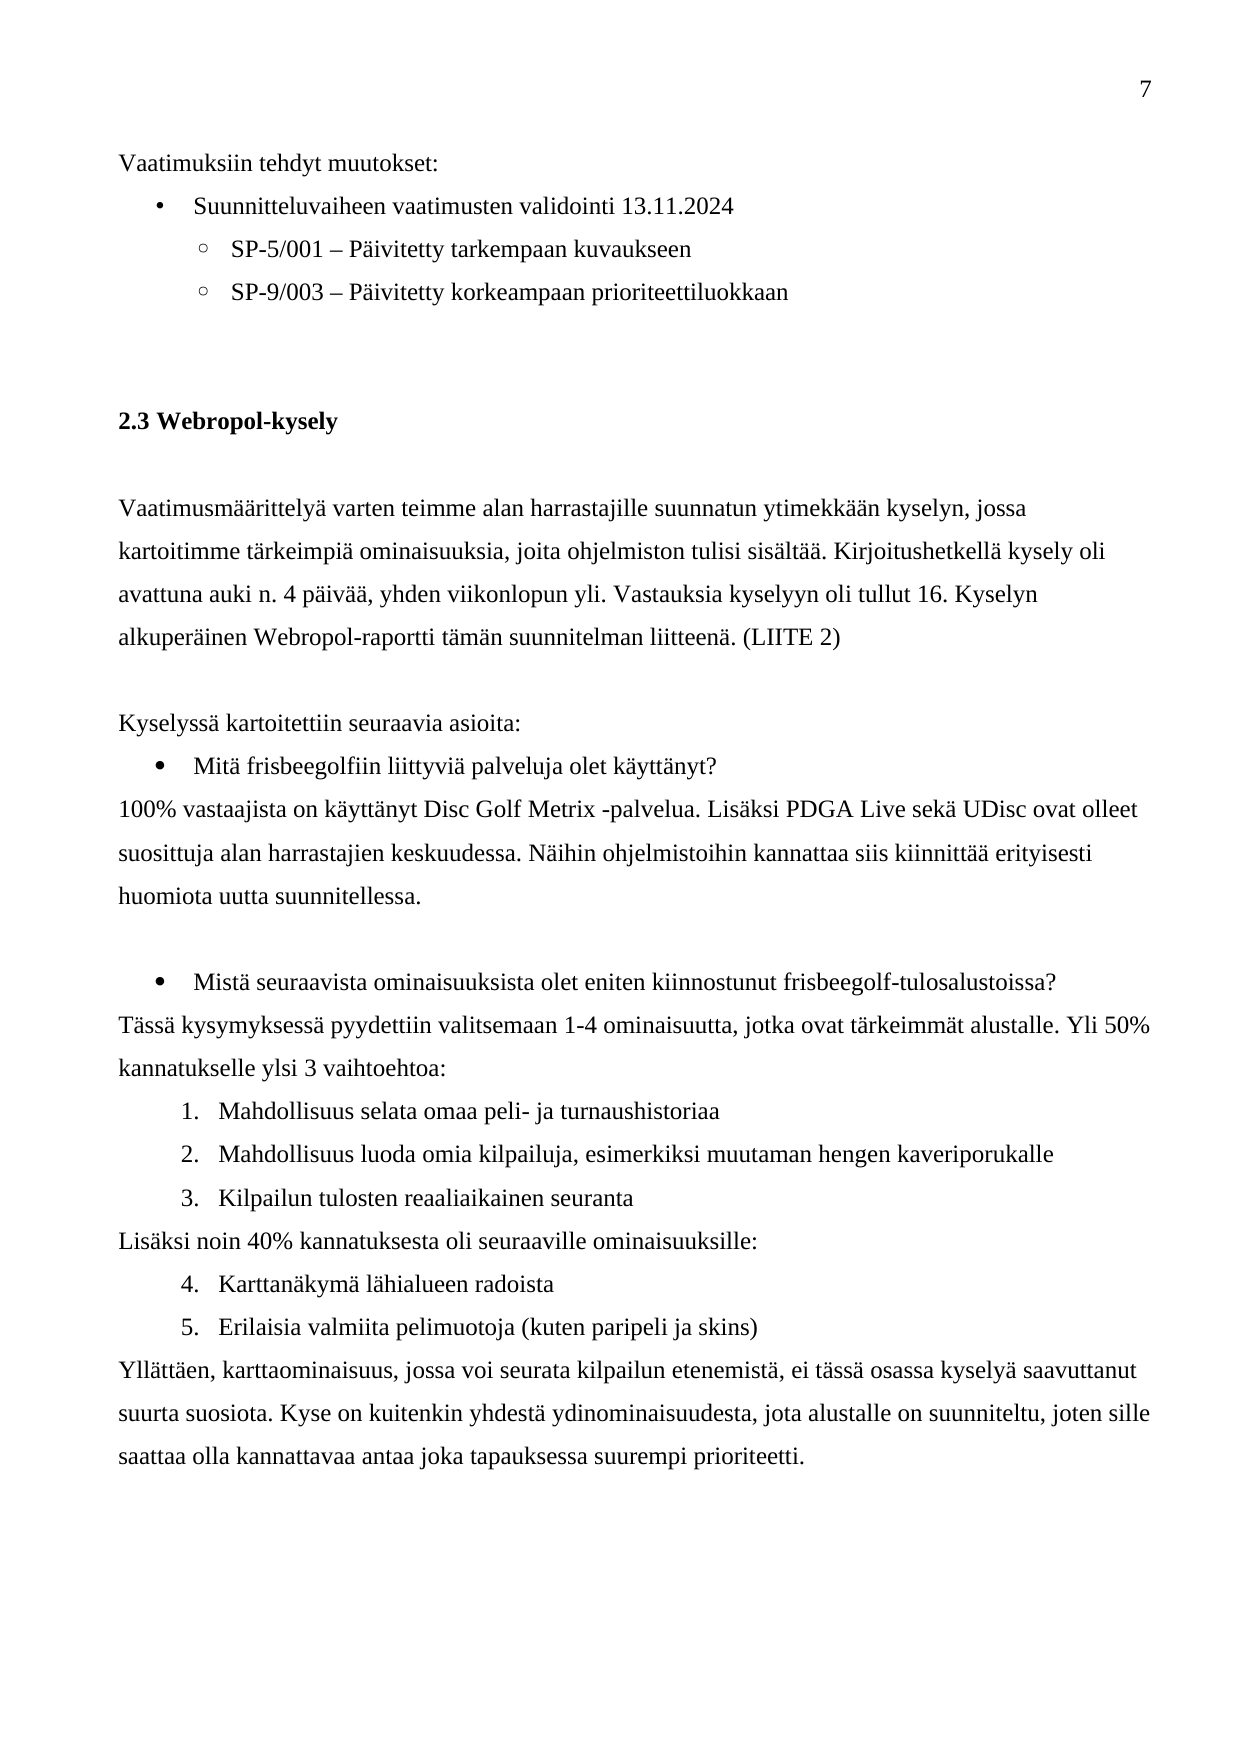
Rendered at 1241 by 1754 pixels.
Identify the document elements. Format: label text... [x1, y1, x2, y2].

text Vaatimusmäärittelyä varten teimme alan harrastajille suunnatun ytimekkään kyselyn, jossa kartoitimme tärkeimpiä ominaisuuksia, joita ohjelmiston tulisi sisältää. Kirjoitushetkellä kysely oli avattuna auki n. 4 päivää, yhden viikonlopun yli. Vastauksia kyselyyn oli tullut 16. Kyselyn alkuperäinen Webropol-raportti tämän suunnitelman liitteenä. (LIITE 2) [118, 493, 1152, 651]
text 100% vastaajista on käyttänyt Disc Golf Metrix -palvelua. Lisäksi PDGA Live sekä UDisc ovat olleet suosittuja alan harrastajien keskuudessa. Näihin ohjelmistoihin kannattaa siis kiinnittää erityisesti huomiota uutta suunnitellessa. [118, 794, 1152, 909]
subtitle Webropol-kysely [118, 406, 1152, 435]
list Mistä seuraavista ominaisuuksista olet eniten kiinnostunut frisbeegolf-tulosalustoissa? [156, 967, 1152, 996]
list SP-5/001 – Päivitetty tarkempaan kuvaukseen [193, 234, 1152, 263]
list Suunnitteluvaiheen vaatimusten validointi 13.11.2024 [156, 191, 1152, 219]
list Mahdollisuus luoda omia kilpailuja, esimerkiksi muutaman hengen kaveriporukalle [181, 1139, 1152, 1168]
list Mahdollisuus selata omaa peli- ja turnaushistoriaa [181, 1096, 1152, 1125]
text Tässä kysymyksessä pyydettiin valitsemaan 1-4 ominaisuutta, jotka ovat tärkeimmät alustalle. Yli 50% kannatukselle ylsi 3 vaihtoehtoa: [118, 1010, 1152, 1082]
list Erilaisia valmiita pelimuotoja (kuten paripeli ja skins) [181, 1312, 1152, 1341]
list SP-9/003 – Päivitetty korkeampaan prioriteettiluokkaan [193, 277, 1152, 306]
list Mitä frisbeegolfiin liittyviä palveluja olet käyttänyt? [156, 751, 1152, 780]
text Kyselyssä kartoitettiin seuraavia asioita: [118, 708, 1152, 737]
list Kilpailun tulosten reaaliaikainen seuranta [181, 1183, 1152, 1211]
text Vaatimuksiin tehdyt muutokset: [118, 148, 1152, 176]
text Lisäksi noin 40% kannatuksesta oli seuraaville ominaisuuksille: [118, 1226, 1152, 1254]
text Yllättäen, karttaominaisuus, jossa voi seurata kilpailun etenemistä, ei tässä osassa kyselyä saavuttanut suurta suosiota. Kyse on kuitenkin yhdestä ydinominaisuudesta, jota alustalle on suunniteltu, joten sille saattaa olla kannattavaa antaa joka tapauksessa suurempi prioriteetti. [118, 1355, 1152, 1470]
list Karttanäkymä lähialueen radoista [181, 1269, 1152, 1298]
